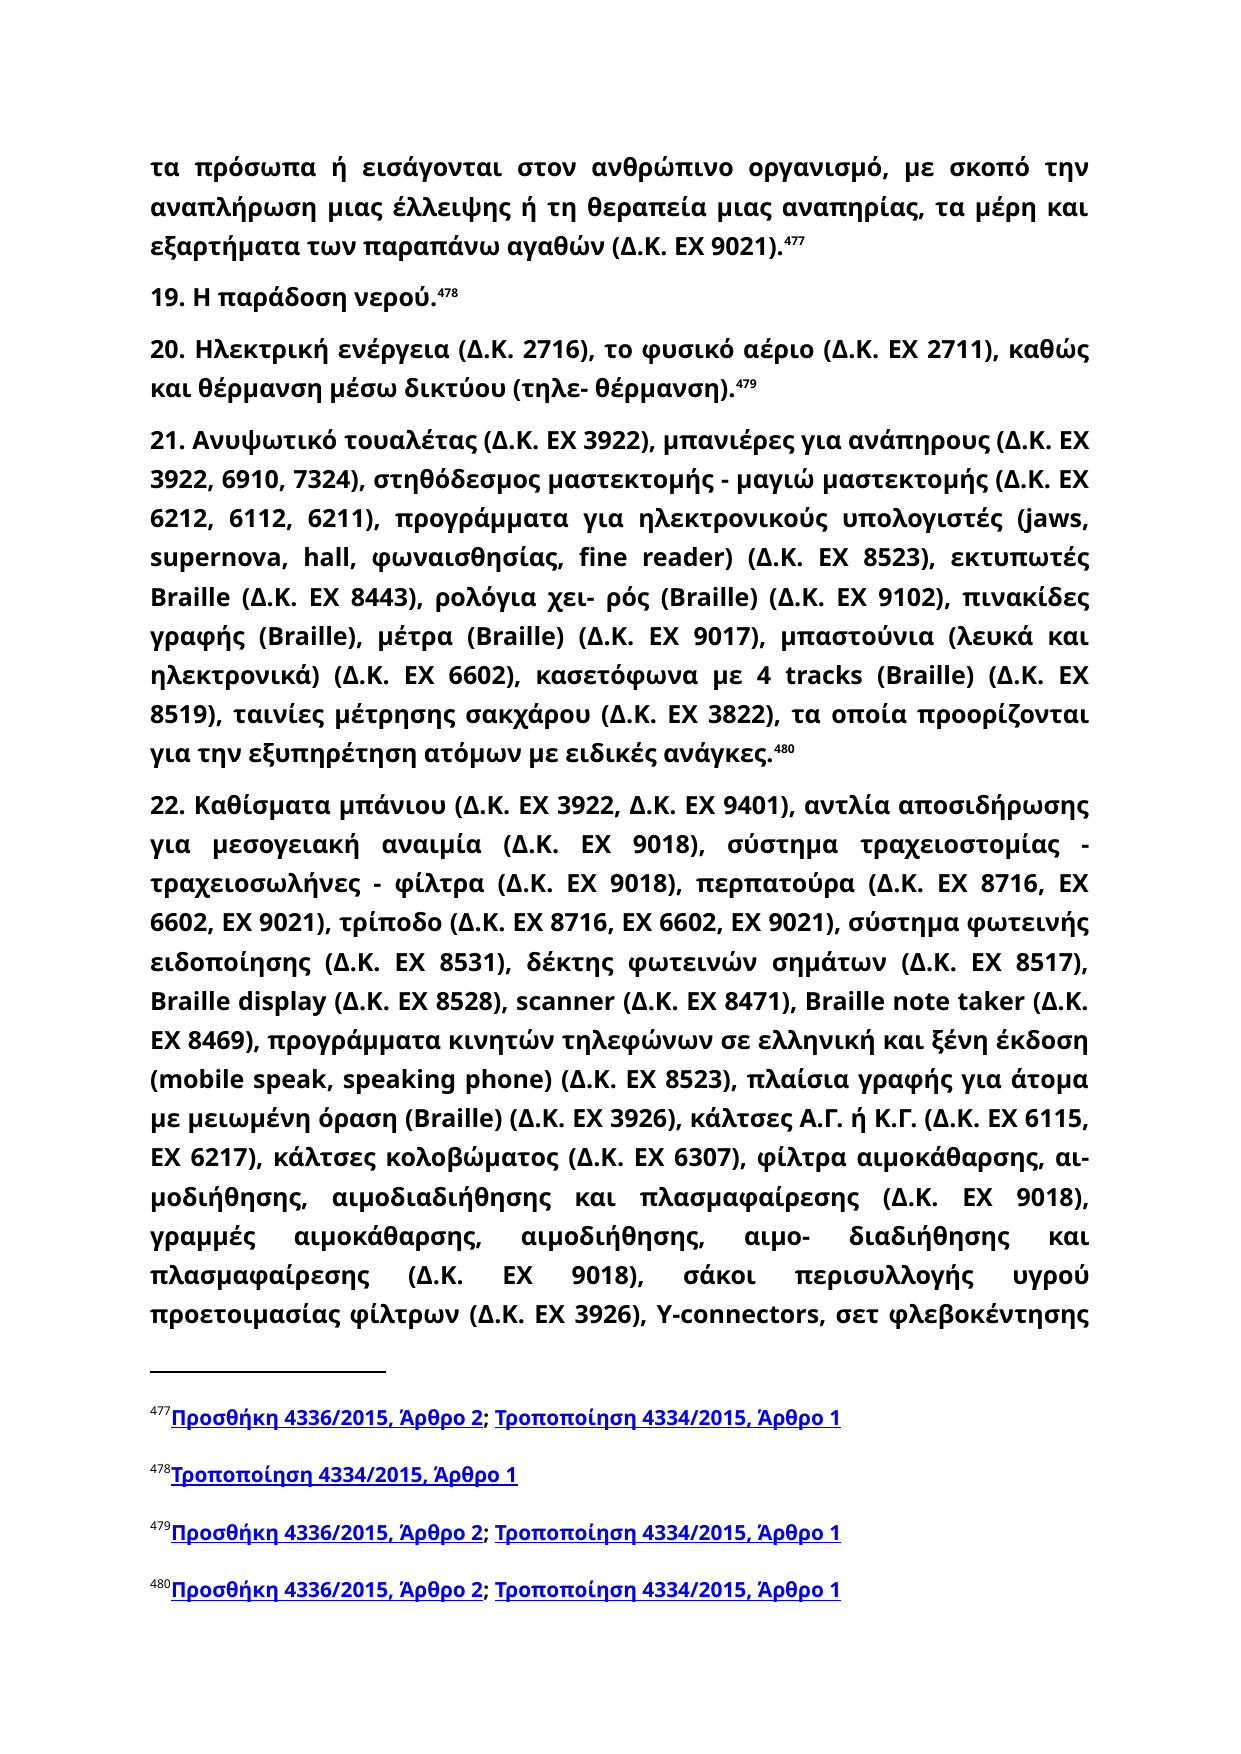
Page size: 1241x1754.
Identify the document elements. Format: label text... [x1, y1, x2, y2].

text 22. Καθίσματα μπάνιου (Δ.Κ. ΕΧ 3922, Δ.Κ. ΕΧ 9401), αντλία αποσιδήρωσης για μεσογειακή αναιμία (Δ.Κ. ΕΧ 9018), σύστημα τραχειοστομίας - τραχειοσωλήνες - φίλτρα (Δ.Κ. ΕΧ 9018), περπατούρα (Δ.Κ. ΕΧ 8716, ΕΧ 6602, ΕΧ 9021), τρίποδο (Δ.Κ. ΕΧ 8716, ΕΧ 6602, ΕΧ 9021), σύστημα φωτεινής ειδοποίησης (Δ.Κ. ΕΧ 8531), δέκτης φωτεινών σημάτων (Δ.Κ. ΕΧ 8517), Braille display (Δ.Κ. ΕΧ 8528), scanner (Δ.Κ. ΕΧ 8471), Braille note taker (Δ.Κ. ΕΧ 8469), προγράμματα κινητών τηλεφώνων σε ελληνική και ξένη έκδοση (mobile speak, speaking phone) (Δ.Κ. ΕΧ 8523), πλαίσια γραφής για άτομα με μειωμένη όραση (Braille) (Δ.Κ. ΕΧ 3926), κάλτσες Α.Γ. ή Κ.Γ. (Δ.Κ. ΕΧ 6115, ΕΧ 6217), κάλτσες κολοβώματος (Δ.Κ. ΕΧ 6307), φίλτρα αιμοκάθαρσης, αι- μοδιήθησης, αιμοδιαδιήθησης και πλασμαφαίρεσης (Δ.Κ. ΕΧ 9018), γραμμές αιμοκάθαρσης, αιμοδιήθησης, αιμο- διαδιήθησης και πλασμαφαίρεσης (Δ.Κ. ΕΧ 9018), σάκοι περισυλλογής υγρού προετοιμασίας φίλτρων (Δ.Κ. ΕΧ 3926), Y-connectors, σετ φλεβοκέντησης [150, 787, 1090, 1331]
text Προσθήκη 4336/2015, Άρθρο 2; Τροποποίηση 4334/2015, Άρθρο 1 [150, 1518, 1090, 1546]
text Προσθήκη 4336/2015, Άρθρο 2; Τροποποίηση 4334/2015, Άρθρο 1 [150, 1403, 1090, 1431]
text 21. Ανυψωτικό τουαλέτας (Δ.Κ. ΕΧ 3922), μπανιέρες για ανάπηρους (Δ.Κ. ΕΧ 3922, 6910, 7324), στηθόδεσμος μαστεκτομής - μαγιώ μαστεκτομής (Δ.Κ. ΕΧ 6212, 6112, 6211), προγράμματα για ηλεκτρονικούς υπολογιστές (jaws, supernova, hall, φωναισθησίας, fine reader) (Δ.Κ. ΕΧ 8523), εκτυπωτές Braille (Δ.Κ. ΕΧ 8443), ρολόγια χει- ρός (Braille) (Δ.Κ. ΕΧ 9102), πινακίδες γραφής (Braille), μέτρα (Braille) (Δ.Κ. ΕΧ 9017), μπαστούνια (λευκά και ηλεκτρονικά) (Δ.Κ. ΕΧ 6602), κασετόφωνα με 4 tracks (Braille) (Δ.Κ. ΕΧ 8519), ταινίες μέτρησης σακχάρου (Δ.Κ. ΕΧ 3822), τα οποία προορίζονται για την εξυπηρέτηση ατόμων με ειδικές ανάγκες. [150, 422, 1090, 770]
text 19. Η παράδοση νερού. [150, 280, 1090, 314]
text τα πρόσωπα ή εισάγονται στον ανθρώπινο οργανισμό, με σκοπό την αναπλήρωση μιας έλλειψης ή τη θεραπεία μιας αναπηρίας, τα μέρη και εξαρτήματα των παραπάνω αγαθών (Δ.Κ. ΕΧ 9021). [150, 150, 1090, 262]
text 20. Ηλεκτρική ενέργεια (Δ.Κ. 2716), το φυσικό αέριο (Δ.Κ. ΕΧ 2711), καθώς και θέρμανση μέσω δικτύου (τηλε- θέρμανση). [150, 332, 1090, 405]
text Προσθήκη 4336/2015, Άρθρο 2; Τροποποίηση 4334/2015, Άρθρο 1 [150, 1576, 1090, 1604]
text Τροποποίηση 4334/2015, Άρθρο 1 [150, 1460, 1090, 1489]
